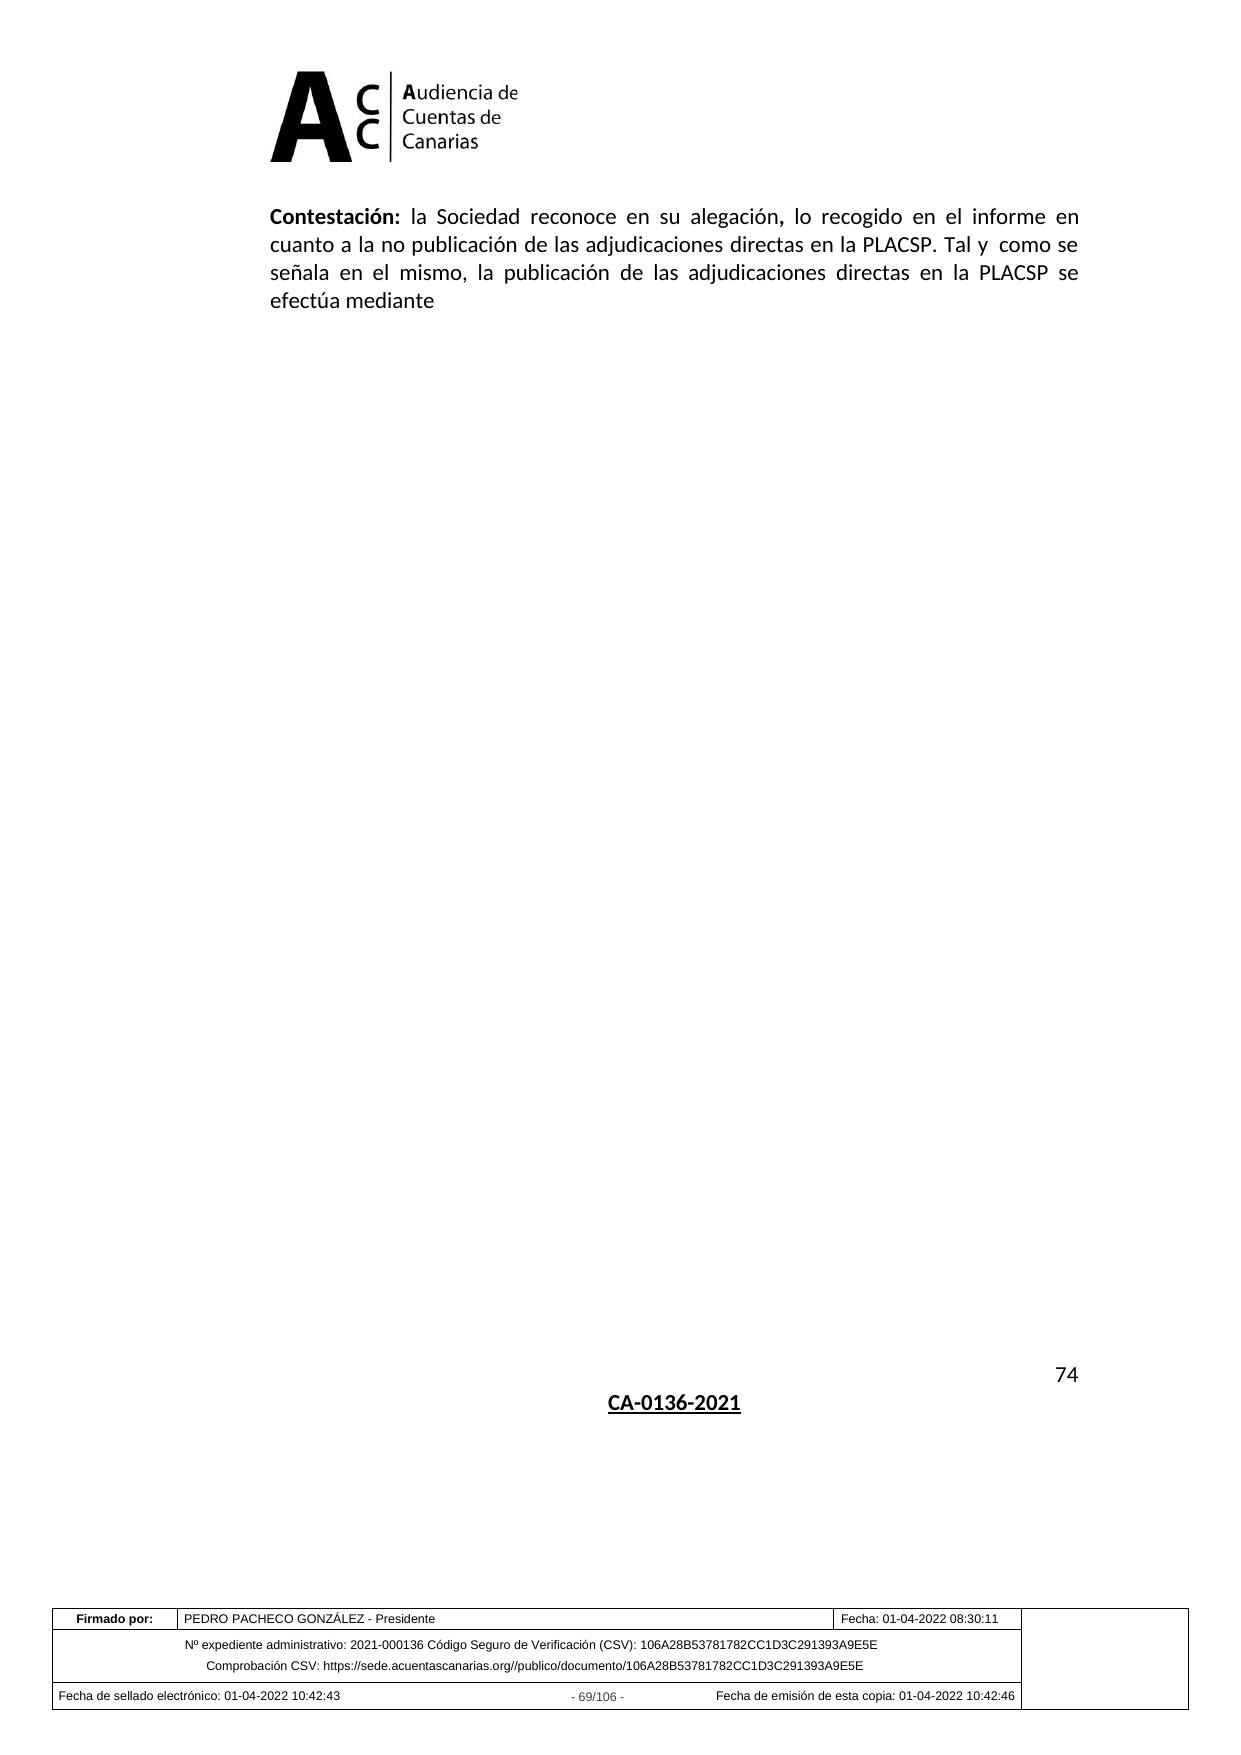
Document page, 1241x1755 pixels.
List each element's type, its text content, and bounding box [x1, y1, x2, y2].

text Contestación: la Sociedad reconoce en su alegación, lo recogido en el informe en cuanto a la no publicación de las adjudicaciones directas en la PLACSP. Tal y como se señala en el mismo, la publicación de las adjudicaciones directas en la PLACSP se efectúa mediante [270, 202, 1079, 314]
